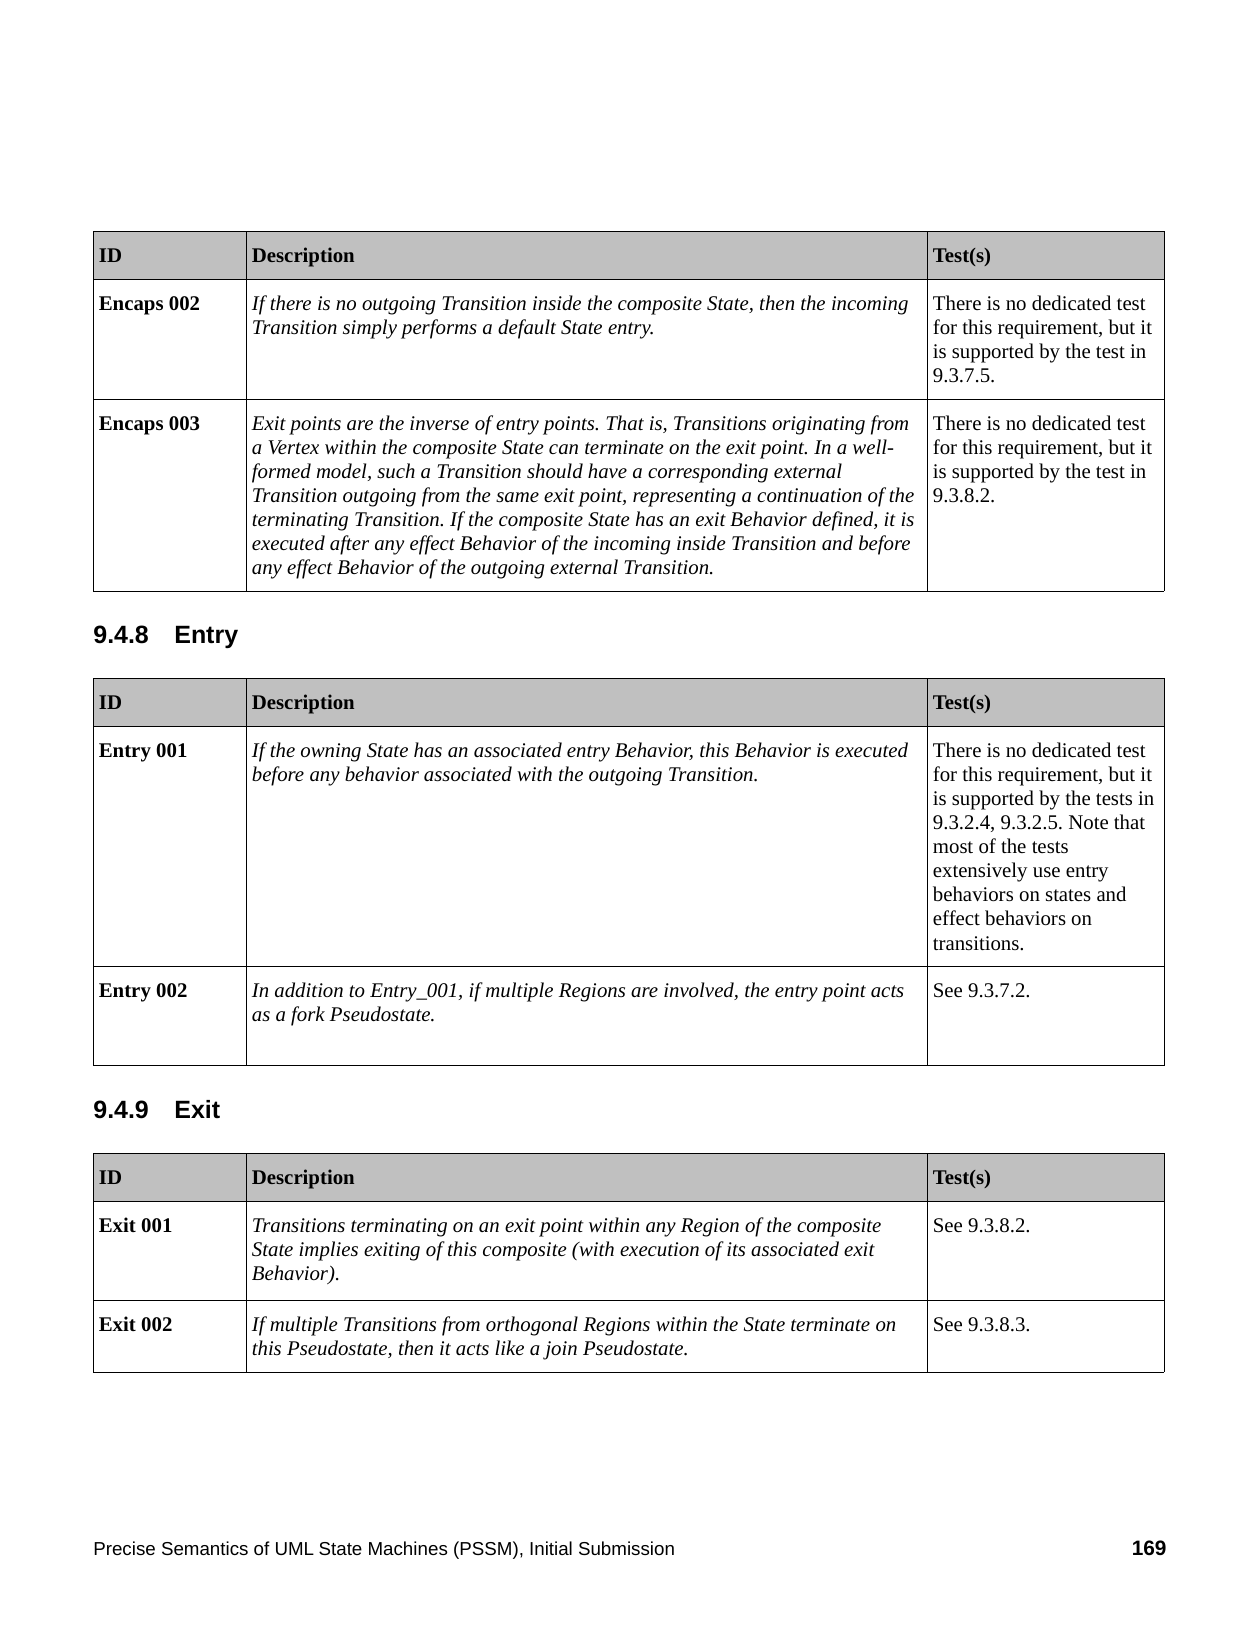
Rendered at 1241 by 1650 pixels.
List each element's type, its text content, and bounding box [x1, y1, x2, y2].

table_cell Entry 002 [94, 967, 246, 1065]
table_cell See 9.3.8.3. [928, 1301, 1164, 1372]
table_cell Entry 001 [94, 727, 246, 966]
table_cell Encaps 002 [94, 280, 246, 399]
table_header Description [247, 679, 927, 726]
table_header ID [94, 1154, 246, 1201]
table_cell If there is no outgoing Transition inside the composite State, then the incoming Transition simply performs a default State entry. [247, 280, 927, 399]
table_header ID [94, 679, 246, 726]
table_header ID [94, 232, 246, 279]
table_cell If multiple Transitions from orthogonal Regions within the State terminate on this Pseudostate, then it acts like a join Pseudostate. [247, 1301, 927, 1372]
table_header Test(s) [928, 679, 1164, 726]
table_header Description [247, 232, 927, 279]
table_cell There is no dedicated test for this requirement, but it is supported by the tests in 9.3.2.4, 9.3.2.5. Note that most of the tests extensively use entry behaviors on states and effect behaviors on transitions. [928, 727, 1164, 966]
table_header Test(s) [928, 1154, 1164, 1201]
table_header Description [247, 1154, 927, 1201]
table_cell In addition to Entry_001, if multiple Regions are involved, the entry point acts as a fork Pseudostate. [247, 967, 927, 1065]
subtitle Entry [93, 620, 1164, 649]
table_cell Exit points are the inverse of entry points. That is, Transitions originating from a Vertex within the composite State can terminate on the exit point. In a well-formed model, such a Transition should have a corresponding external Transition outgoing from the same exit point, representing a continuation of the terminating Transition. If the composite State has an exit Behavior defined, it is executed after any effect Behavior of the incoming inside Transition and before any effect Behavior of the outgoing external Transition. [247, 400, 927, 591]
table_cell There is no dedicated test for this requirement, but it is supported by the test in 9.3.7.5. [928, 280, 1164, 399]
table_cell Exit 001 [94, 1202, 246, 1300]
table_cell See 9.3.8.2. [928, 1202, 1164, 1300]
subtitle Exit [93, 1095, 1164, 1124]
table_cell Exit 002 [94, 1301, 246, 1372]
table_cell There is no dedicated test for this requirement, but it is supported by the test in 9.3.8.2. [928, 400, 1164, 591]
table_cell Transitions terminating on an exit point within any Region of the composite State implies exiting of this composite (with execution of its associated exit Behavior). [247, 1202, 927, 1300]
table_cell Encaps 003 [94, 400, 246, 591]
table_cell If the owning State has an associated entry Behavior, this Behavior is executed before any behavior associated with the outgoing Transition. [247, 727, 927, 966]
table_cell See 9.3.7.2. [928, 967, 1164, 1065]
table_header Test(s) [928, 232, 1164, 279]
